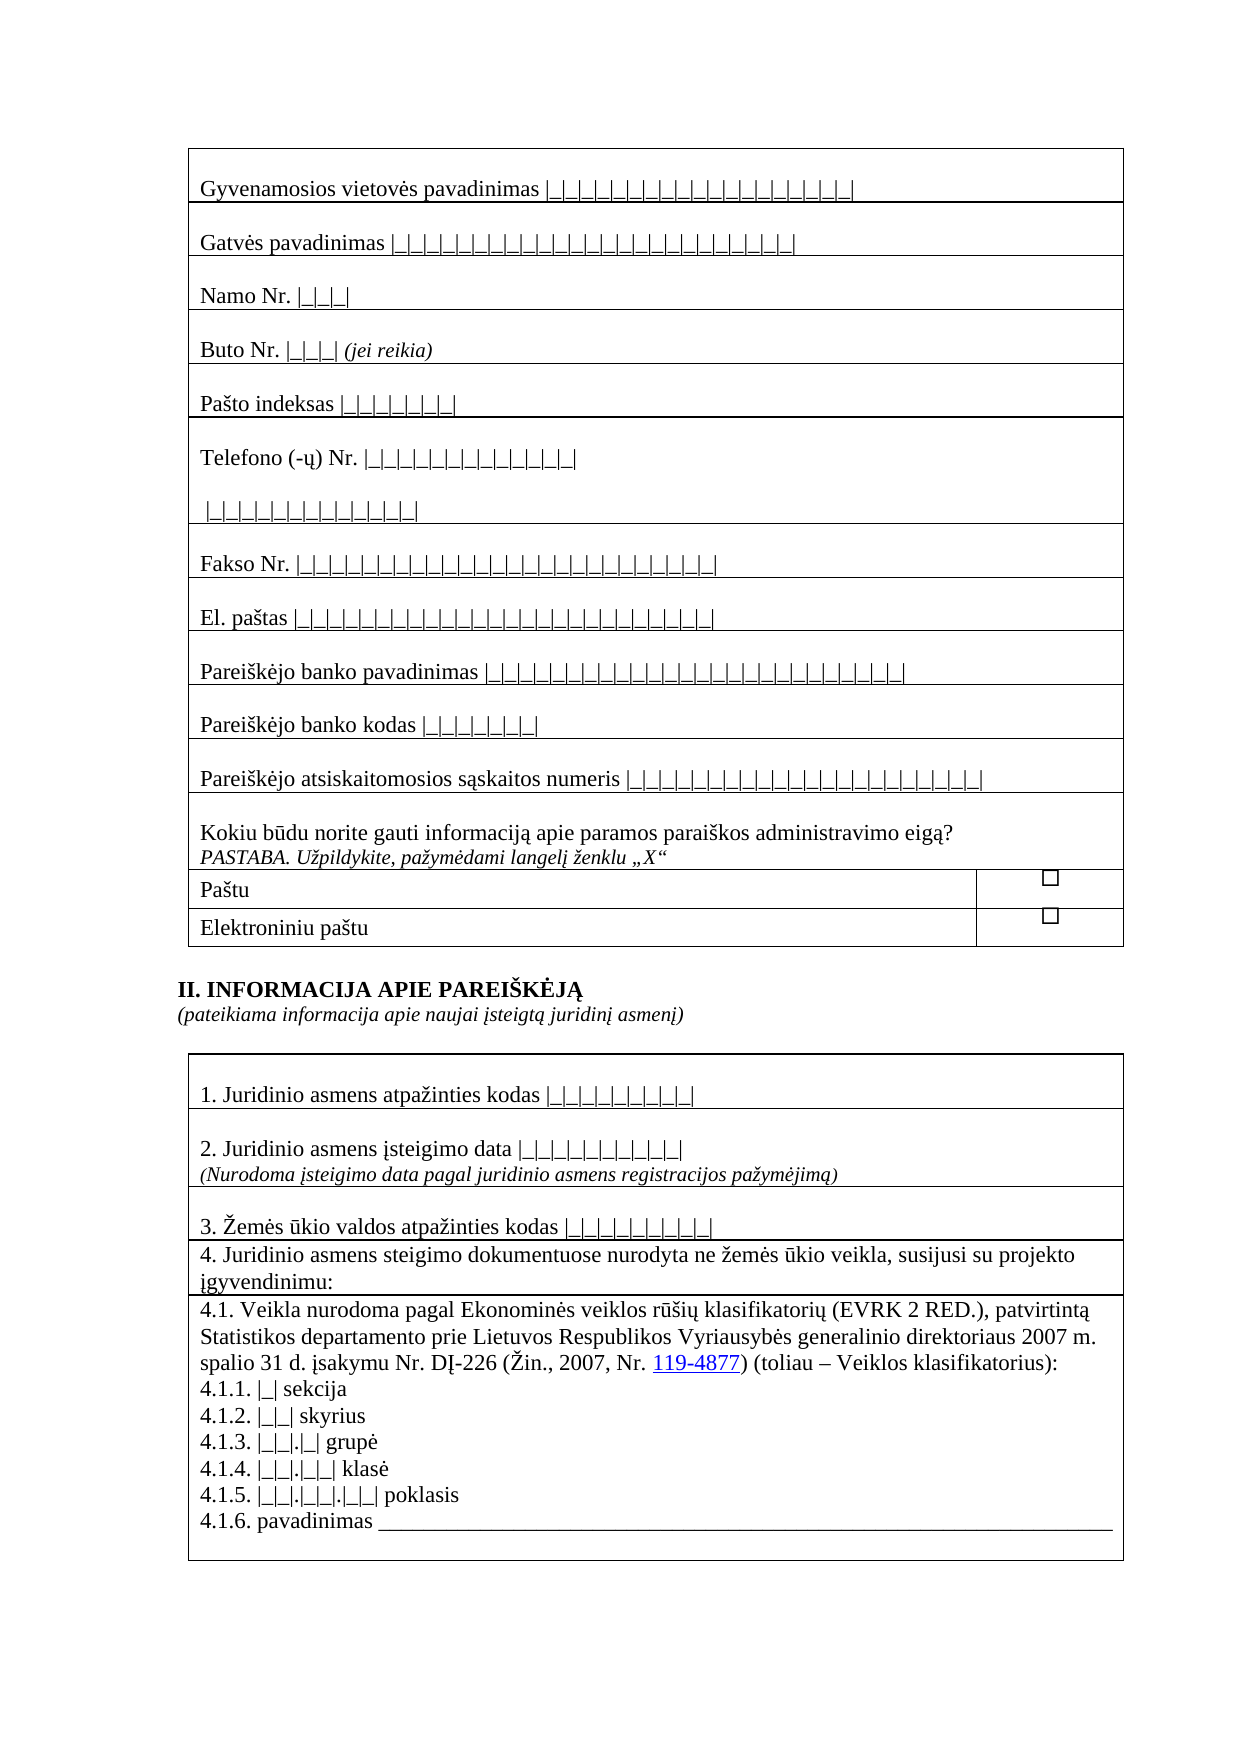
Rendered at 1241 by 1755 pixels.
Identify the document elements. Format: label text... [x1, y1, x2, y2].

table_cell Pašto indeksas |_|_|_|_|_|_|_| [189, 364, 1123, 416]
table_cell Gyvenamosios vietovės pavadinimas |_|_|_|_|_|_|_|_|_|_|_|_|_|_|_|_|_|_|_| [189, 149, 1123, 201]
table_cell Kokiu būdu norite gauti informaciją apie paramos paraiškos administravimo eigą? PASTABA. Užpildykite, pažymėdami langelį ženklu „X“ [189, 793, 1123, 869]
table_cell 4.1. Veikla nurodoma pagal Ekonominės veiklos rūšių klasifikatorių (EVRK 2 RED.), patvirtintą Statistikos departamento prie Lietuvos Respublikos Vyriausybės generalinio direktoriaus 2007 m. spalio 31 d. įsakymu Nr. DĮ-226 (Žin., 2007, Nr. 119-4877) (toliau – Veiklos klasifikatorius): 4.1.1. |_| sekcija 4.1.2. |_|_| skyrius 4.1.3. |_|_|.|_| grupė 4.1.4. |_|_|.|_|_| klasė 4.1.5. |_|_|.|_|_|.|_|_| poklasis 4.1.6. pavadinimas [189, 1296, 1123, 1560]
table_cell El. paštas |_|_|_|_|_|_|_|_|_|_|_|_|_|_|_|_|_|_|_|_|_|_|_|_|_|_| [189, 578, 1123, 630]
table_cell 3. Žemės ūkio valdos atpažinties kodas |_|_|_|_|_|_|_|_|_| [189, 1187, 1123, 1239]
table_cell Elektroniniu paštu [189, 909, 976, 946]
table_cell Buto Nr. |_|_|_| (jei reikia) [189, 310, 1123, 363]
table_cell Paštu [189, 870, 976, 908]
table_cell 4. Juridinio asmens steigimo dokumentuose nurodyta ne žemės ūkio veikla, susijusi su projekto įgyvendinimu: [189, 1241, 1123, 1294]
table_cell 2. Juridinio asmens įsteigimo data |_|_|_|_|_|_|_|_|_|_| (Nurodoma įsteigimo data pagal juridinio asmens registracijos pažymėjimą) [189, 1109, 1123, 1186]
table_cell Pareiškėjo banko pavadinimas |_|_|_|_|_|_|_|_|_|_|_|_|_|_|_|_|_|_|_|_|_|_|_|_|_|_| [189, 631, 1123, 684]
table_cell Gatvės pavadinimas |_|_|_|_|_|_|_|_|_|_|_|_|_|_|_|_|_|_|_|_|_|_|_|_|_| [189, 203, 1123, 255]
table_cell Telefono (-ų) Nr. |_|_|_|_|_|_|_|_|_|_|_|_|_| |_|_|_|_|_|_|_|_|_|_|_|_|_| [189, 418, 1123, 523]
table_cell  [977, 870, 1123, 908]
table_cell  [977, 909, 1123, 946]
table_cell Namo Nr. |_|_|_| [189, 256, 1123, 309]
table_header 1. Juridinio asmens atpažinties kodas |_|_|_|_|_|_|_|_|_| [189, 1055, 1123, 1108]
table_cell Pareiškėjo banko kodas |_|_|_|_|_|_|_| [189, 685, 1123, 738]
table_cell Fakso Nr. |_|_|_|_|_|_|_|_|_|_|_|_|_|_|_|_|_|_|_|_|_|_|_|_|_|_| [189, 524, 1123, 577]
text (pateikiama informacija apie naujai įsteigtą juridinį asmenį) [177, 1002, 1122, 1026]
table_cell Pareiškėjo atsiskaitomosios sąskaitos numeris |_|_|_|_|_|_|_|_|_|_|_|_|_|_|_|_|_|_|_|_|_|_| [189, 739, 1123, 792]
text II. INFORMACIJA APIE PAREIŠKĖJĄ [177, 976, 1122, 1002]
